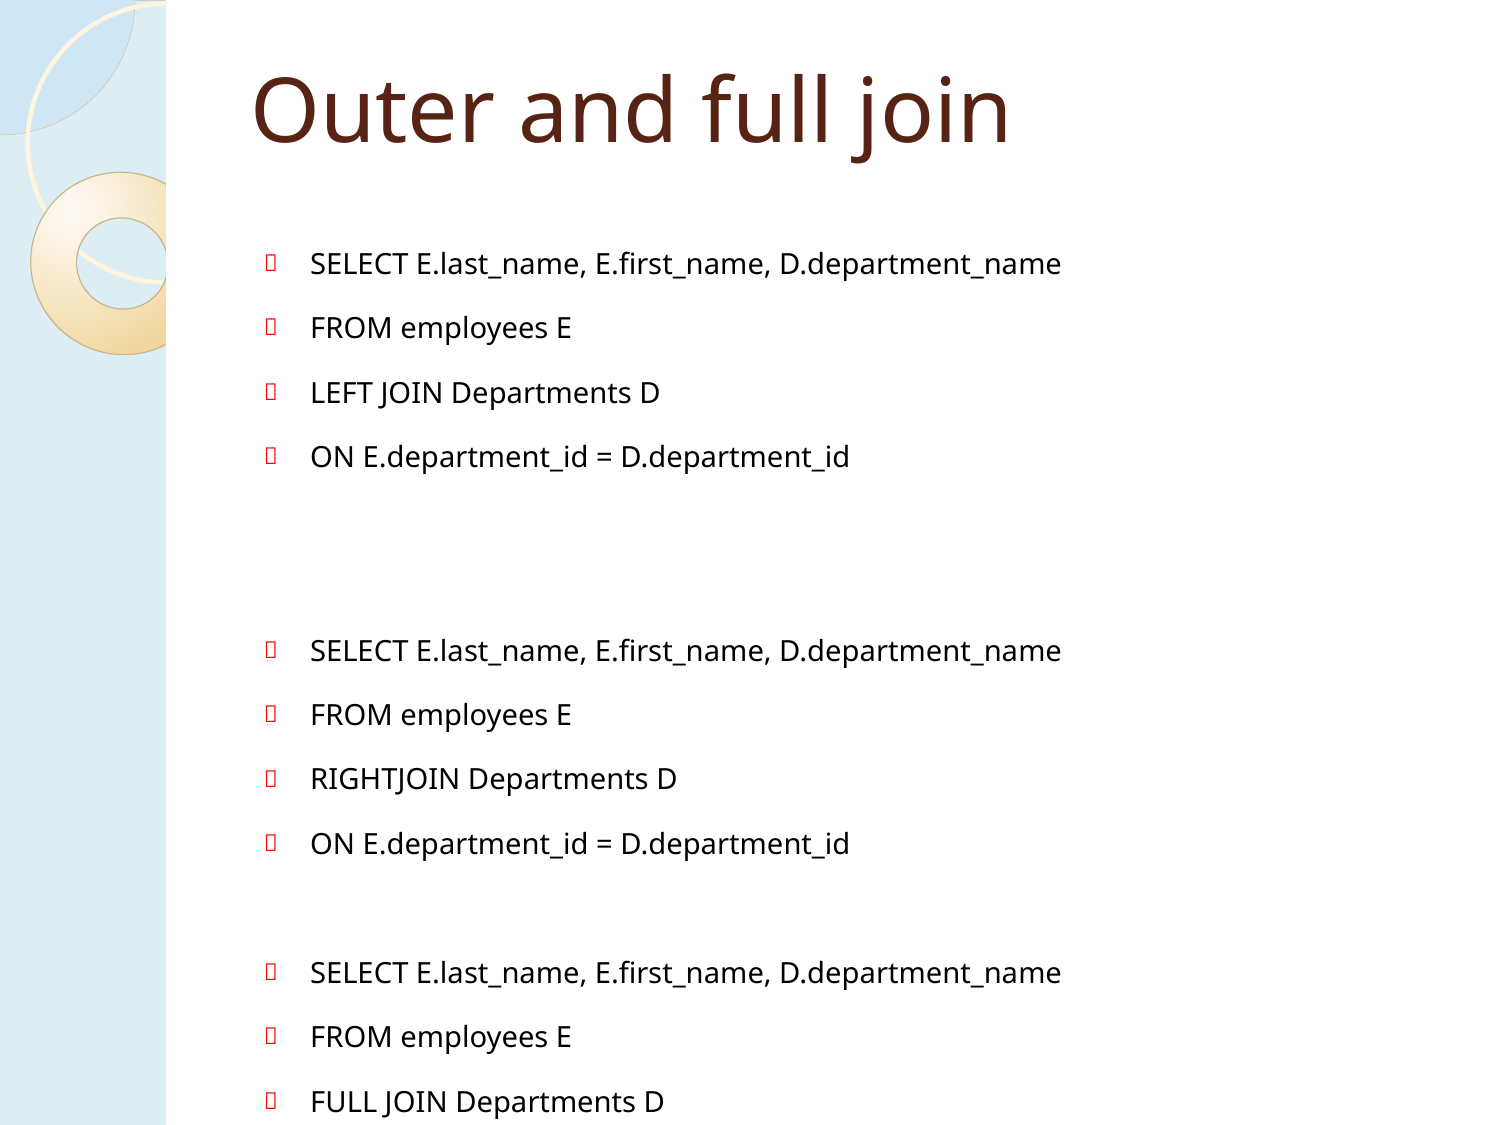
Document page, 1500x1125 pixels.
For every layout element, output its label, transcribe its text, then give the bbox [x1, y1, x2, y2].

title Outer and full join [235, 45, 1466, 233]
list SELECT E.last_name, E.first_name, D.department_name FROM employees E LEFT JOIN Departments D ON E.department_id = D.department_id SELECT E.last_name, E.first_name, D.department_name FROM employees E RIGHTJOIN Departments D ON E.department_id = D.department_id SELECT E.last_name, E.first_name, D.department_name FROM employees E FULL JOIN Departments D ON E.department_id = D.department_id [235, 237, 1466, 1025]
